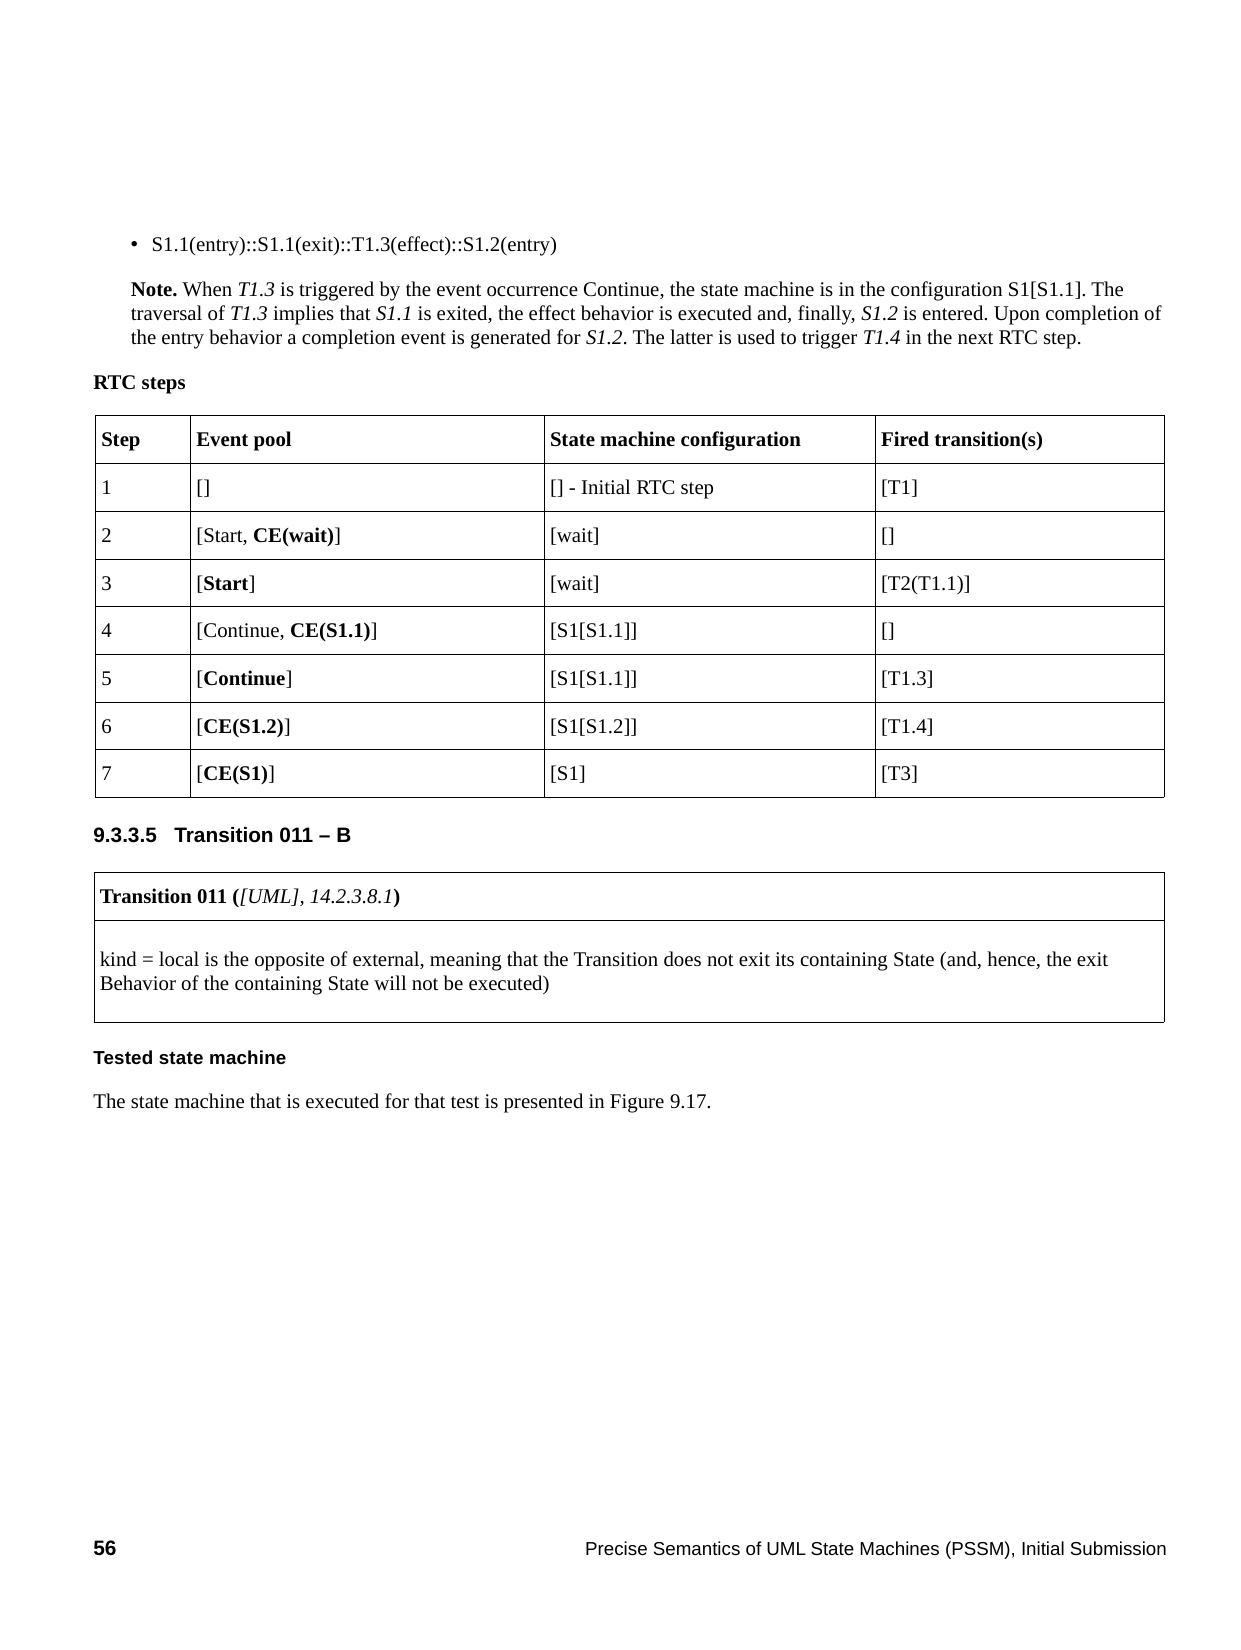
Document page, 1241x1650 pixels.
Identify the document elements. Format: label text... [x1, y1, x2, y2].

table_cell [T1] [876, 464, 1164, 511]
table_cell [] [191, 464, 544, 511]
table_cell [CE(S1)] [191, 750, 544, 797]
table_cell [T1.4] [876, 703, 1164, 749]
table_cell kind = local is the opposite of external, meaning that the Transition does not exit its containing State (and, hence, the exit Behavior of the containing State will not be executed) [95, 921, 1164, 1022]
table_cell [S1[S1.1]] [545, 655, 875, 702]
table_cell [Start] [191, 560, 544, 606]
table_cell [T2(T1.1)] [876, 560, 1164, 606]
subtitle Transition 011 – B [93, 822, 1164, 847]
table_cell 3 [96, 560, 190, 606]
table_cell [S1] [545, 750, 875, 797]
table_cell 2 [96, 512, 190, 558]
table_cell [] [876, 607, 1164, 654]
subtitle Tested state machine [93, 1047, 1164, 1068]
text The state machine that is executed for that test is presented in Figure 9.17. [93, 1089, 1164, 1113]
table_cell 7 [96, 750, 190, 797]
table_cell [T1.3] [876, 655, 1164, 702]
table_cell [] - Initial RTC step [545, 464, 875, 511]
table_cell 5 [96, 655, 190, 702]
table_cell [S1[S1.2]] [545, 703, 875, 749]
table_header Event pool [191, 416, 544, 463]
table_cell [] [876, 512, 1164, 558]
table_cell 4 [96, 607, 190, 654]
table_cell 1 [96, 464, 190, 511]
table_cell [Continue, CE(S1.1)] [191, 607, 544, 654]
table_cell [wait] [545, 560, 875, 606]
table_cell [Start, CE(wait)] [191, 512, 544, 558]
table_header Fired transition(s) [876, 416, 1164, 463]
text RTC steps [93, 370, 1164, 394]
table_cell 6 [96, 703, 190, 749]
table_cell [Continue] [191, 655, 544, 702]
text Note. When T1.3 is triggered by the event occurrence Continue, the state machine is in the configuration S1[S1.1]. The traversal of T1.3 implies that S1.1 is exited, the effect behavior is executed and, finally, S1.2 is entered. Upon completion of the entry behavior a completion event is generated for S1.2. The latter is used to trigger T1.4 in the next RTC step. [131, 277, 1164, 349]
table_cell [CE(S1.2)] [191, 703, 544, 749]
table_cell [wait] [545, 512, 875, 558]
table_cell [T3] [876, 750, 1164, 797]
list S1.1(entry)::S1.1(exit)::T1.3(effect)::S1.2(entry) [131, 231, 1164, 256]
table_header State machine configuration [545, 416, 875, 463]
table_cell [S1[S1.1]] [545, 607, 875, 654]
table_header Transition 011 ([UML], 14.2.3.8.1) [95, 873, 1164, 920]
table_header Step [96, 416, 190, 463]
